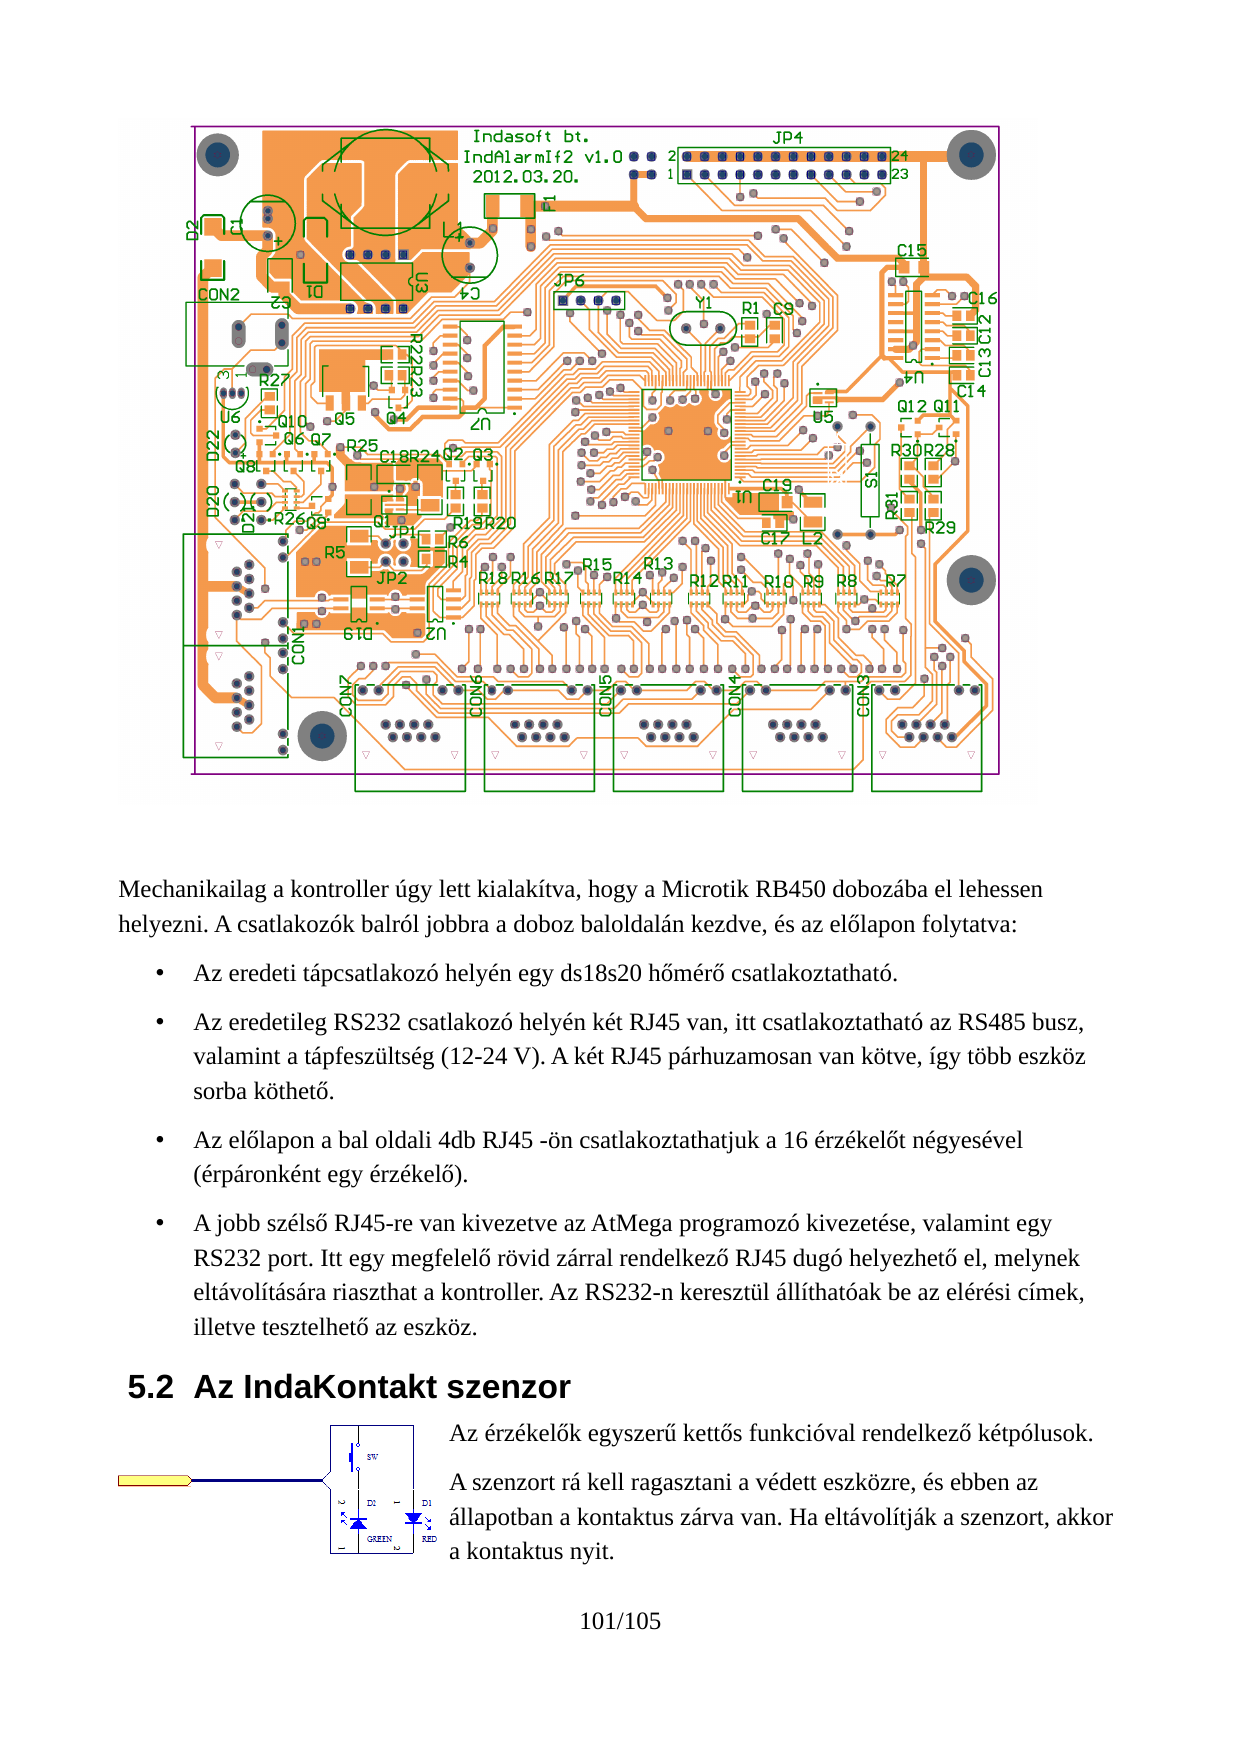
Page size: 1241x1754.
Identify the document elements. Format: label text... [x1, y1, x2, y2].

text A szenzort rá kell ragasztani a védett eszközre, és ebben az állapotban a kontaktus zárva van. Ha eltávolítják a szenzort, akkor a kontaktus nyit. [447, 1467, 1122, 1565]
subtitle Az IndaKontakt szenzor [118, 1367, 1122, 1406]
list Az előlapon a bal oldali 4db RJ45 -ön csatlakoztathatjuk a 16 érzékelőt négyesével (érpáronként egy érzékelő). [156, 1125, 1122, 1188]
text Az érzékelők egyszerű kettős funkcióval rendelkező kétpólusok. [118, 1418, 1122, 1447]
list A jobb szélső RJ45-re van kivezetve az AtMega programozó kivezetése, valamint egy RS232 port. Itt egy megfelelő rövid zárral rendelkező RJ45 dugó helyezhető el, melynek eltávolítására riaszthat a kontroller. Az RS232-n keresztül állíthatóak be az elérési címek, illetve tesztelhető az eszköz. [156, 1208, 1122, 1341]
picture [118, 118, 1039, 805]
list Az eredetileg RS232 csatlakozó helyén két RJ45 van, itt csatlakoztatható az RS485 busz, valamint a tápfeszültség (12-24 V). A két RJ45 párhuzamosan van kötve, így több eszköz sorba köthető. [156, 1007, 1122, 1104]
text Mechanikailag a kontroller úgy lett kialakítva, hogy a Microtik RB450 dobozába el lehessen helyezni. A csatlakozók balról jobbra a doboz baloldalán kezdve, és az előlapon folytatva: [118, 874, 1122, 937]
list Az eredeti tápcsatlakozó helyén egy ds18s20 hőmérő csatlakoztatható. [156, 958, 1122, 987]
